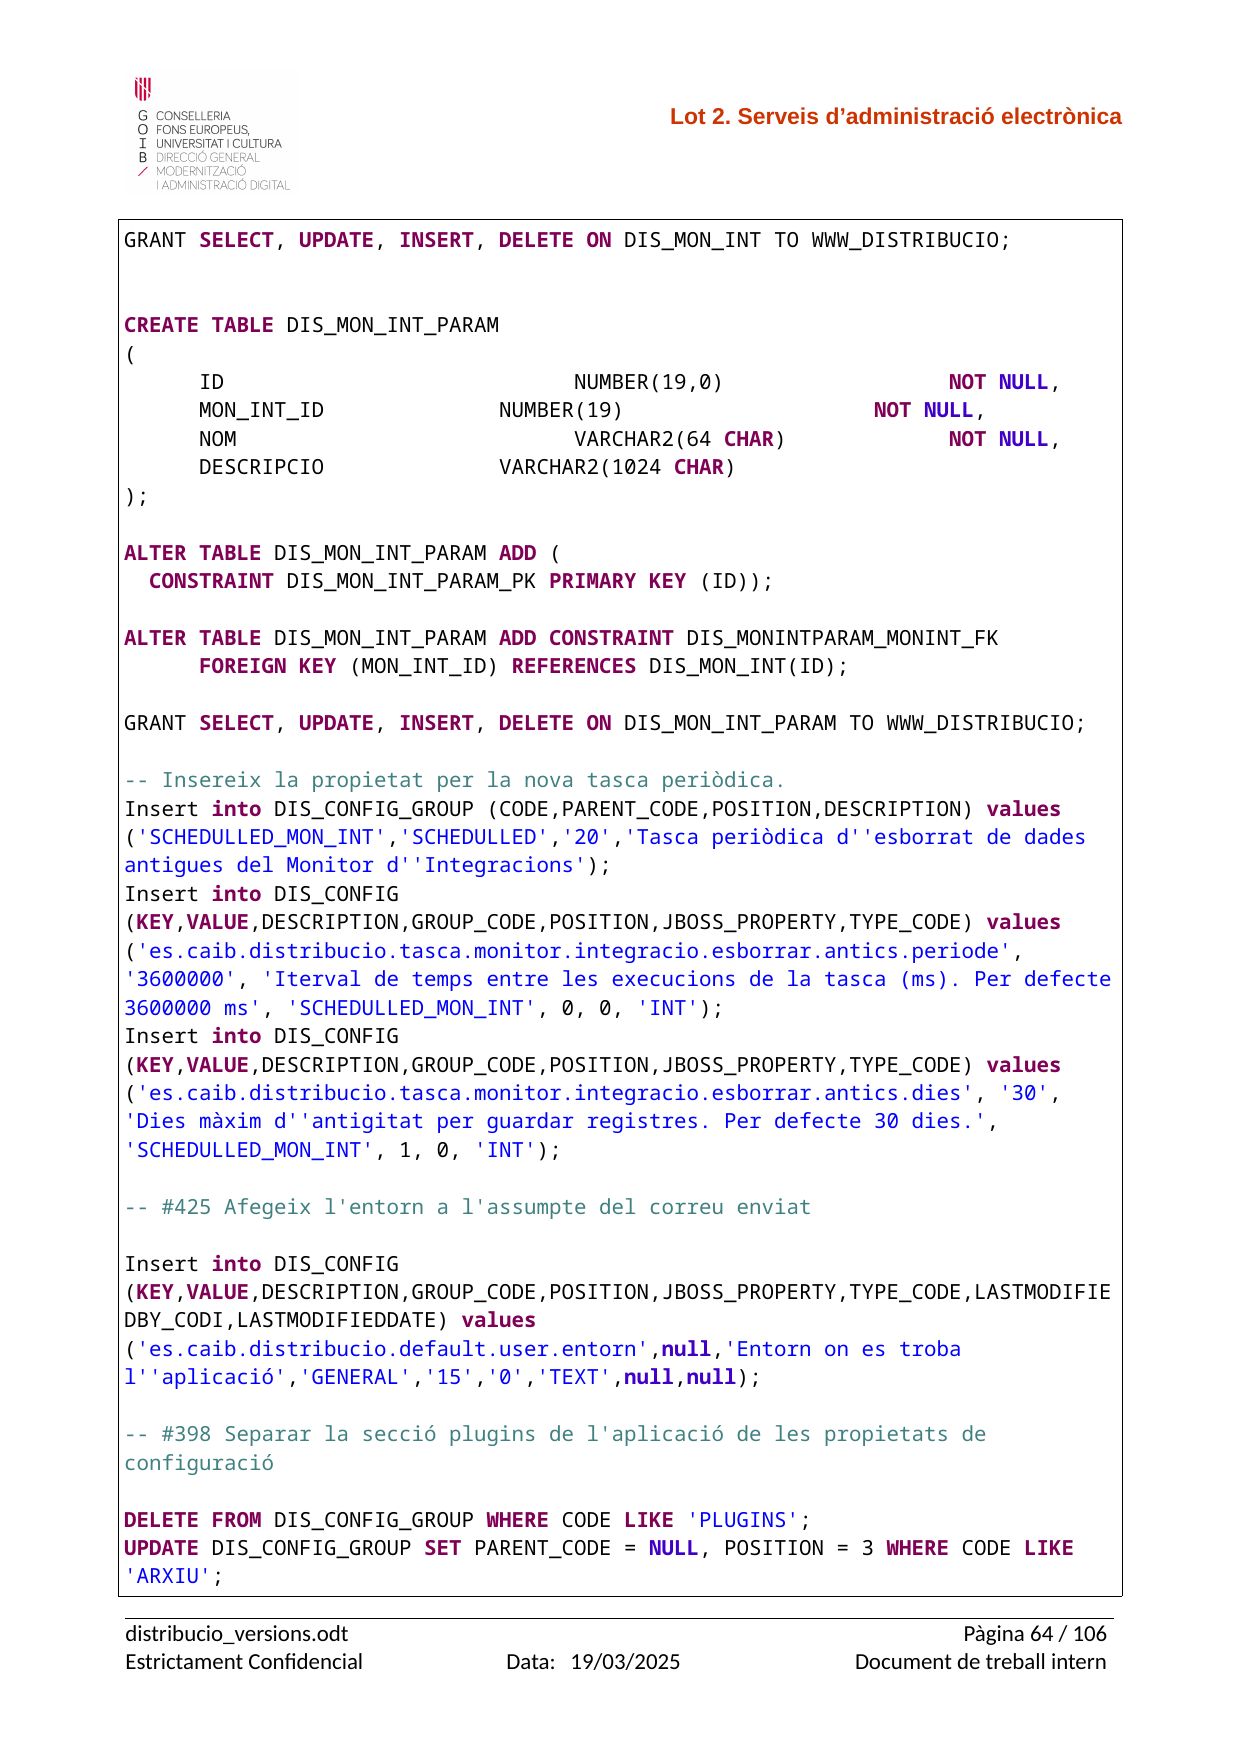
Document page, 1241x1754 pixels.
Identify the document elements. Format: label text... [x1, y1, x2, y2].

table_header GRANT SELECT, UPDATE, INSERT, DELETE ON DIS_MON_INT TO WWW_DISTRIBUCIO; CREATE TABLE DIS_MON_INT_PARAM ( ID NUMBER(19,0) NOT NULL, MON_INT_ID NUMBER(19) NOT NULL, NOM VARCHAR2(64 CHAR) NOT NULL, DESCRIPCIO VARCHAR2(1024 CHAR) ); ALTER TABLE DIS_MON_INT_PARAM ADD ( CONSTRAINT DIS_MON_INT_PARAM_PK PRIMARY KEY (ID)); ALTER TABLE DIS_MON_INT_PARAM ADD CONSTRAINT DIS_MONINTPARAM_MONINT_FK FOREIGN KEY (MON_INT_ID) REFERENCES DIS_MON_INT(ID); GRANT SELECT, UPDATE, INSERT, DELETE ON DIS_MON_INT_PARAM TO WWW_DISTRIBUCIO; -- Insereix la propietat per la nova tasca periòdica. Insert into DIS_CONFIG_GROUP (CODE,PARENT_CODE,POSITION,DESCRIPTION) values ('SCHEDULLED_MON_INT','SCHEDULLED','20','Tasca periòdica d''esborrat de dades antigues del Monitor d''Integracions'); Insert into DIS_CONFIG (KEY,VALUE,DESCRIPTION,GROUP_CODE,POSITION,JBOSS_PROPERTY,TYPE_CODE) values ('es.caib.distribucio.tasca.monitor.integracio.esborrar.antics.periode', '3600000', 'Iterval de temps entre les execucions de la tasca (ms). Per defecte 3600000 ms', 'SCHEDULLED_MON_INT', 0, 0, 'INT'); Insert into DIS_CONFIG (KEY,VALUE,DESCRIPTION,GROUP_CODE,POSITION,JBOSS_PROPERTY,TYPE_CODE) values ('es.caib.distribucio.tasca.monitor.integracio.esborrar.antics.dies', '30', 'Dies màxim d''antigitat per guardar registres. Per defecte 30 dies.', 'SCHEDULLED_MON_INT', 1, 0, 'INT'); -- #425 Afegeix l'entorn a l'assumpte del correu enviat Insert into DIS_CONFIG (KEY,VALUE,DESCRIPTION,GROUP_CODE,POSITION,JBOSS_PROPERTY,TYPE_CODE,LASTMODIFIEDBY_CODI,LASTMODIFIEDDATE) values ('es.caib.distribucio.default.user.entorn',null,'Entorn on es troba l''aplicació','GENERAL','15','0','TEXT',null,null); -- #398 Separar la secció plugins de l'aplicació de les propietats de configuració DELETE FROM DIS_CONFIG_GROUP WHERE CODE LIKE 'PLUGINS'; UPDATE DIS_CONFIG_GROUP SET PARENT_CODE = NULL, POSITION = 3 WHERE CODE LIKE 'ARXIU'; [119, 220, 1122, 1596]
picture [126, 70, 299, 197]
